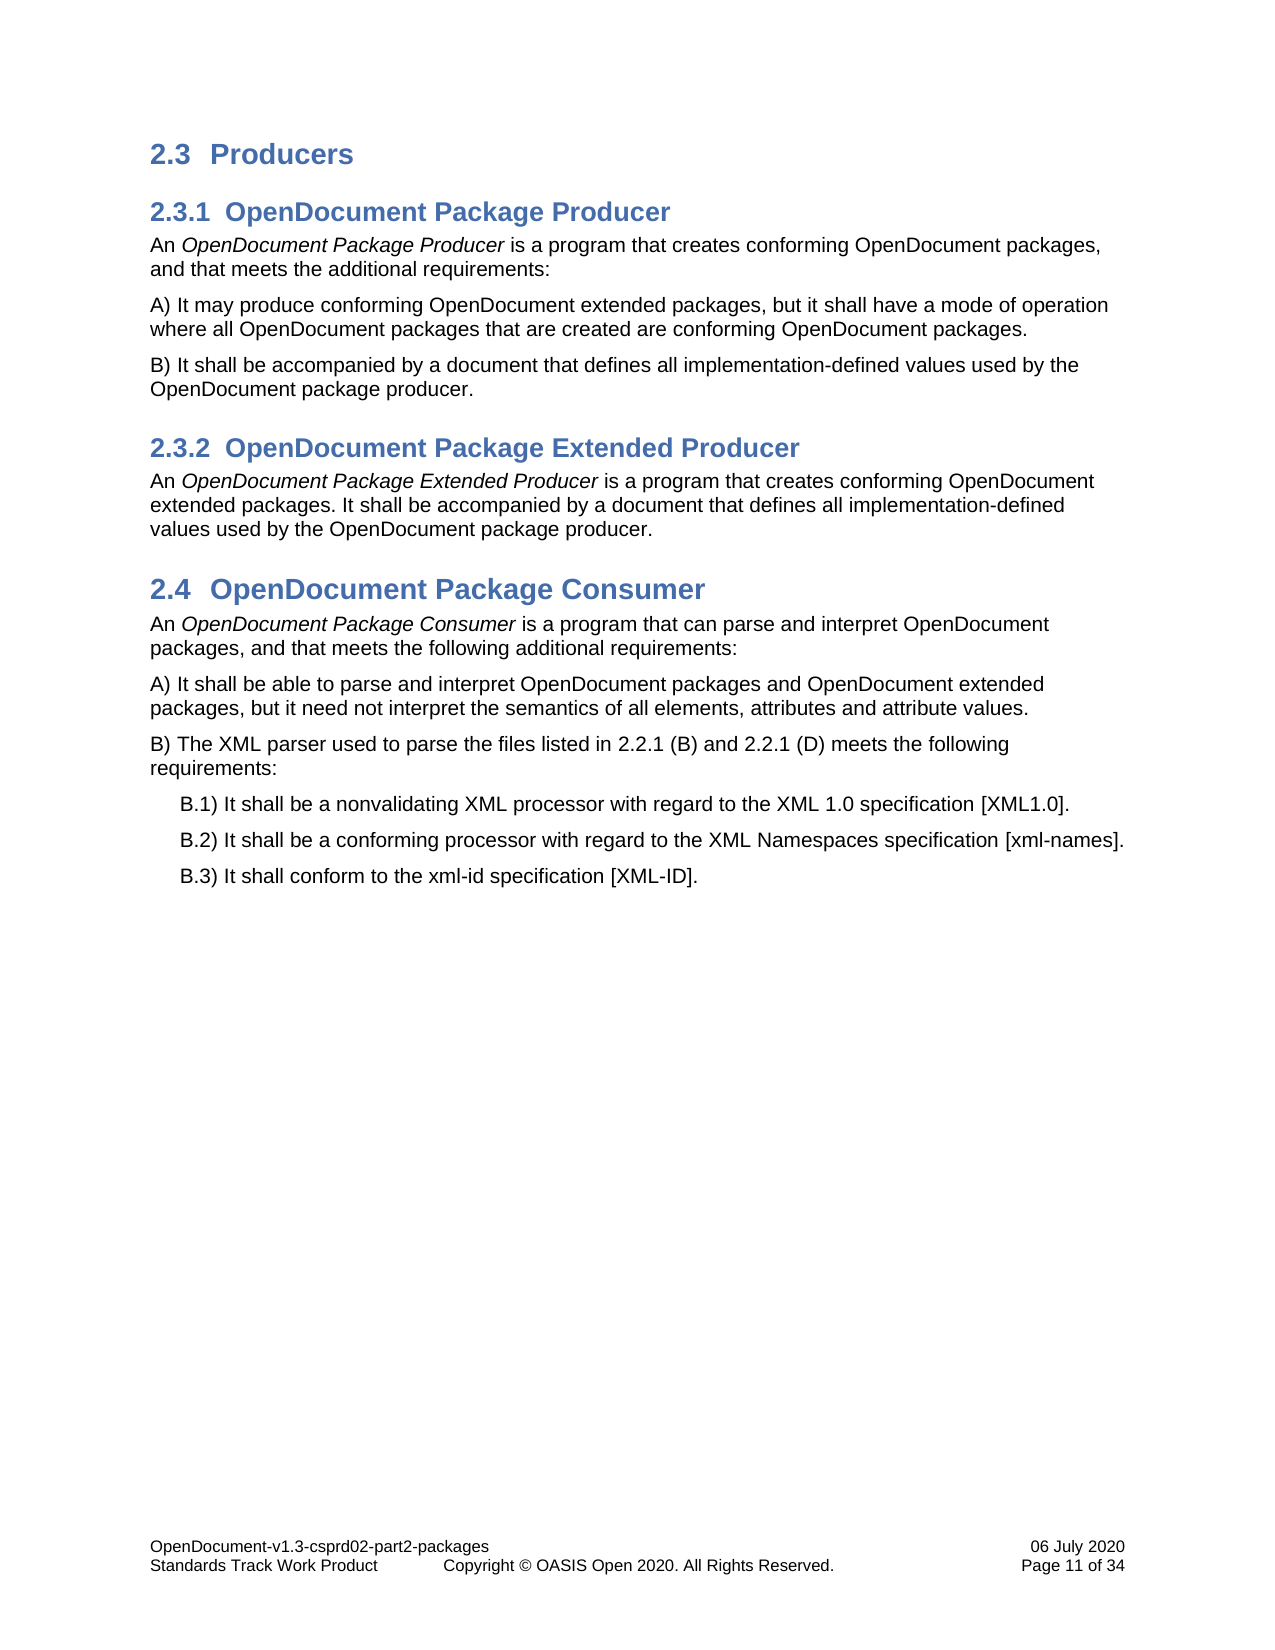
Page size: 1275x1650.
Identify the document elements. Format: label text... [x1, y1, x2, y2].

subtitle Producers [150, 137, 1125, 171]
list The XML parser used to parse the files listed in 2.2.1 (B) and 2.2.1 (D) meets the following requirements: [150, 732, 1125, 780]
text An OpenDocument Package Consumer is a program that can parse and interpret OpenDocument packages, and that meets the following additional requirements: [150, 612, 1125, 660]
subtitle OpenDocument Package Producer [150, 196, 1125, 227]
text An OpenDocument Package Producer is a program that creates conforming OpenDocument packages, and that meets the additional requirements: [150, 233, 1125, 281]
subtitle OpenDocument Package Consumer [150, 572, 1125, 606]
list It shall be accompanied by a document that defines all implementation-defined values used by the OpenDocument package producer. [150, 353, 1125, 401]
list It shall be able to parse and interpret OpenDocument packages and OpenDocument extended packages, but it need not interpret the semantics of all elements, attributes and attribute values. [150, 672, 1125, 720]
subtitle OpenDocument Package Extended Producer [150, 432, 1125, 463]
list It shall be a conforming processor with regard to the XML Namespaces specification [xml-names]. [150, 828, 1125, 852]
list It shall be a nonvalidating XML processor with regard to the XML 1.0 specification [XML1.0]. [150, 792, 1125, 816]
list It shall conform to the xml-id specification [XML-ID]. [150, 864, 1125, 888]
text An OpenDocument Package Extended Producer is a program that creates conforming OpenDocument extended packages. It shall be accompanied by a document that defines all implementation-defined values used by the OpenDocument package producer. [150, 469, 1125, 541]
list It may produce conforming OpenDocument extended packages, but it shall have a mode of operation where all OpenDocument packages that are created are conforming OpenDocument packages. [150, 293, 1125, 341]
